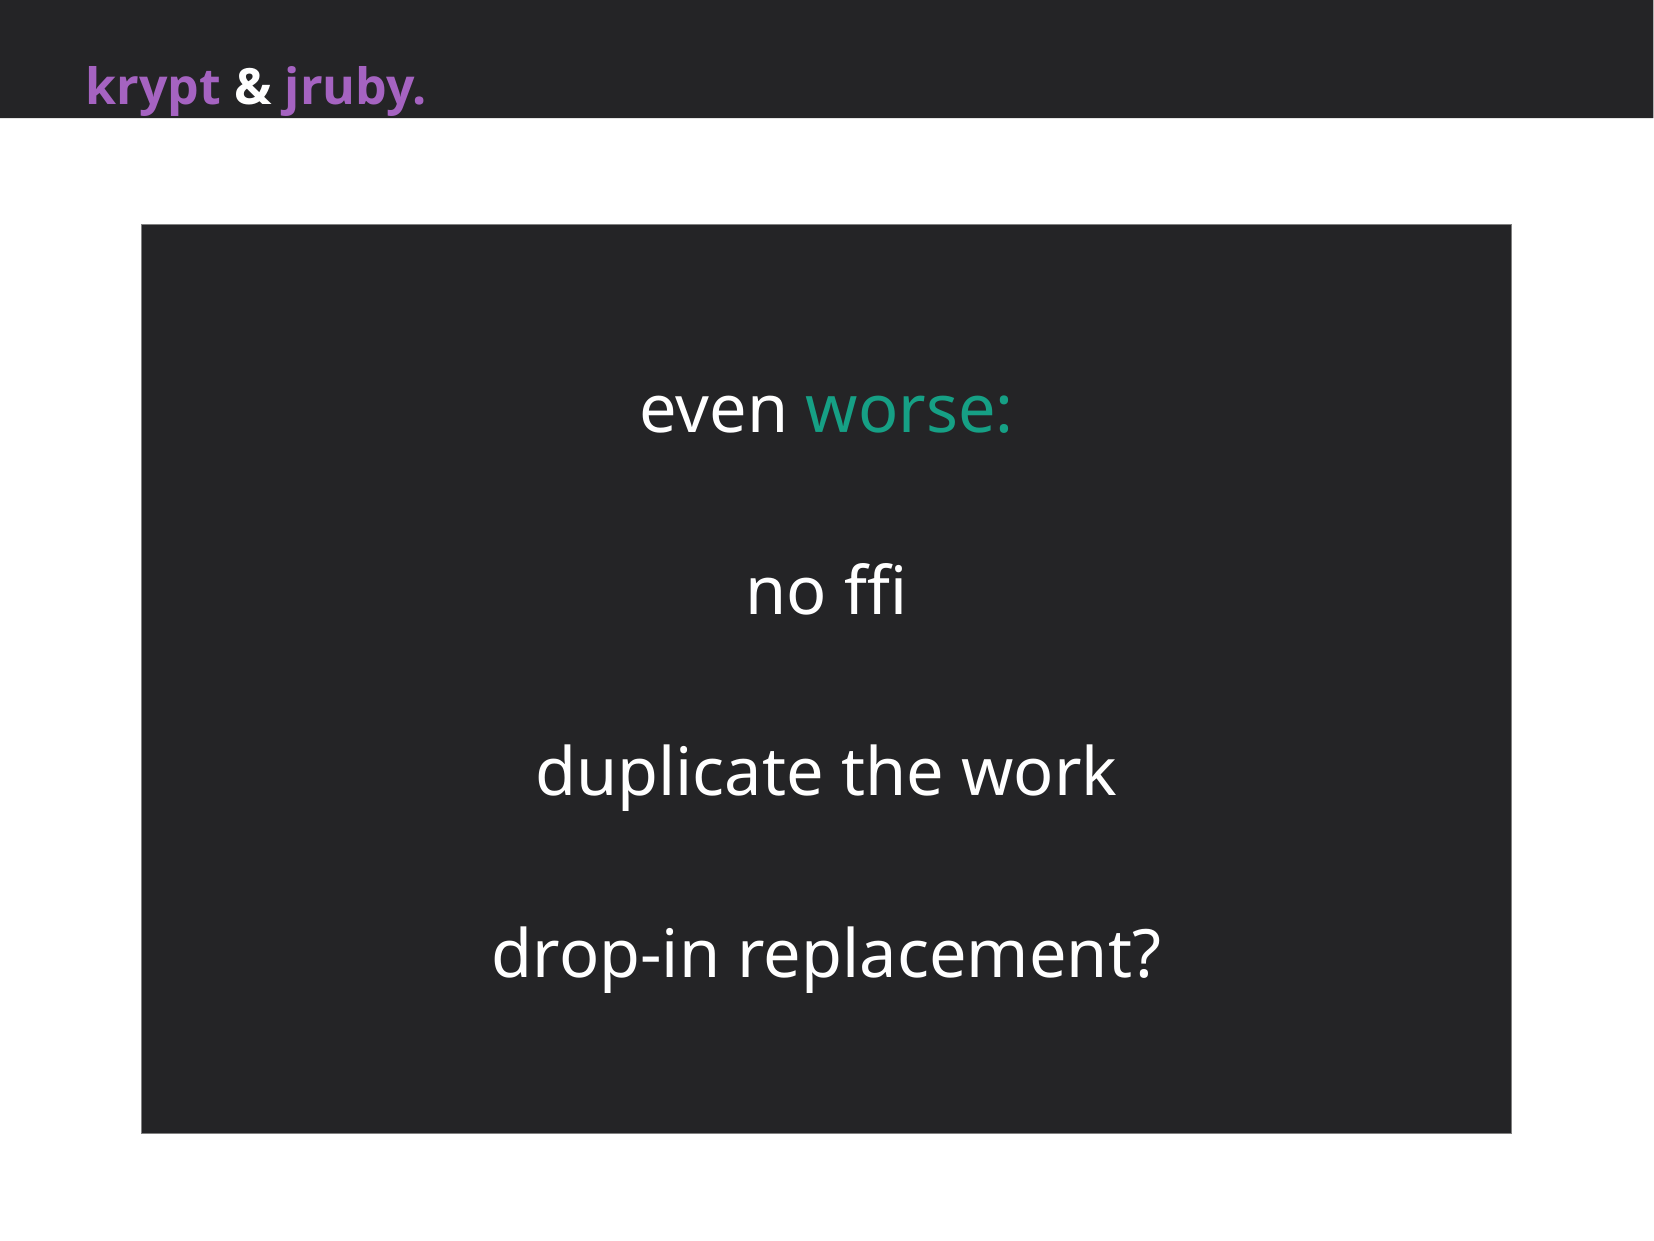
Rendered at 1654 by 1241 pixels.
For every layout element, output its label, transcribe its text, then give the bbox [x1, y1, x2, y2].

text_box krypt & jruby. [70, 43, 1359, 119]
text_box [165, 531, 1441, 1087]
text_box [0, 0, 1654, 119]
text_box even worse: no ffi duplicate the work drop-in replacement? [141, 224, 1512, 1134]
